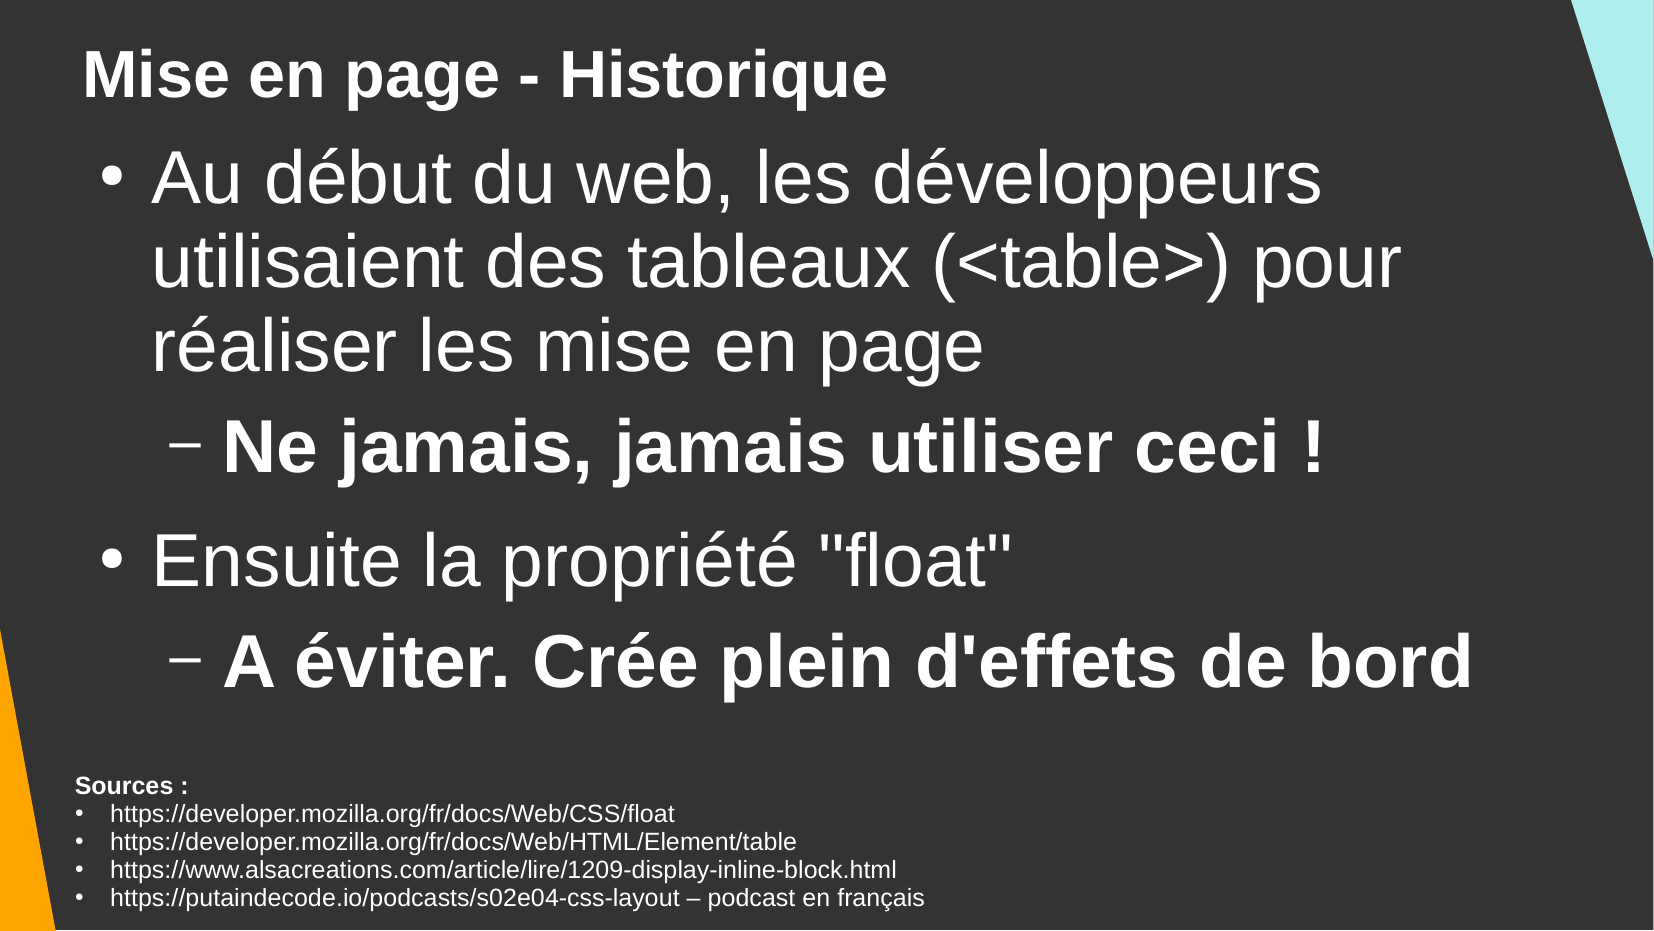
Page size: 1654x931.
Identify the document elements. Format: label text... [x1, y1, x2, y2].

text_box [0, 629, 56, 931]
list Au début du web, les développeurs utilisaient des tableaux (<table>) pour réaliser les mise en page Ne jamais, jamais utiliser ceci ! Ensuite la propriété "float" A éviter. Crée plein d'effets de bord [80, 135, 1605, 745]
title Mise en page - Historique [82, 37, 1571, 114]
text_box Sources : https://developer.mozilla.org/fr/docs/Web/CSS/float https://developer.mozilla.org/fr/docs/Web/HTML/Element/table https://www.alsacreations.com/article/lire/1209-display-inline-block.html https://putaindecode.io/podcasts/s02e04-css-layout – podcast en français [60, 764, 1546, 931]
text_box [1571, 0, 1654, 263]
